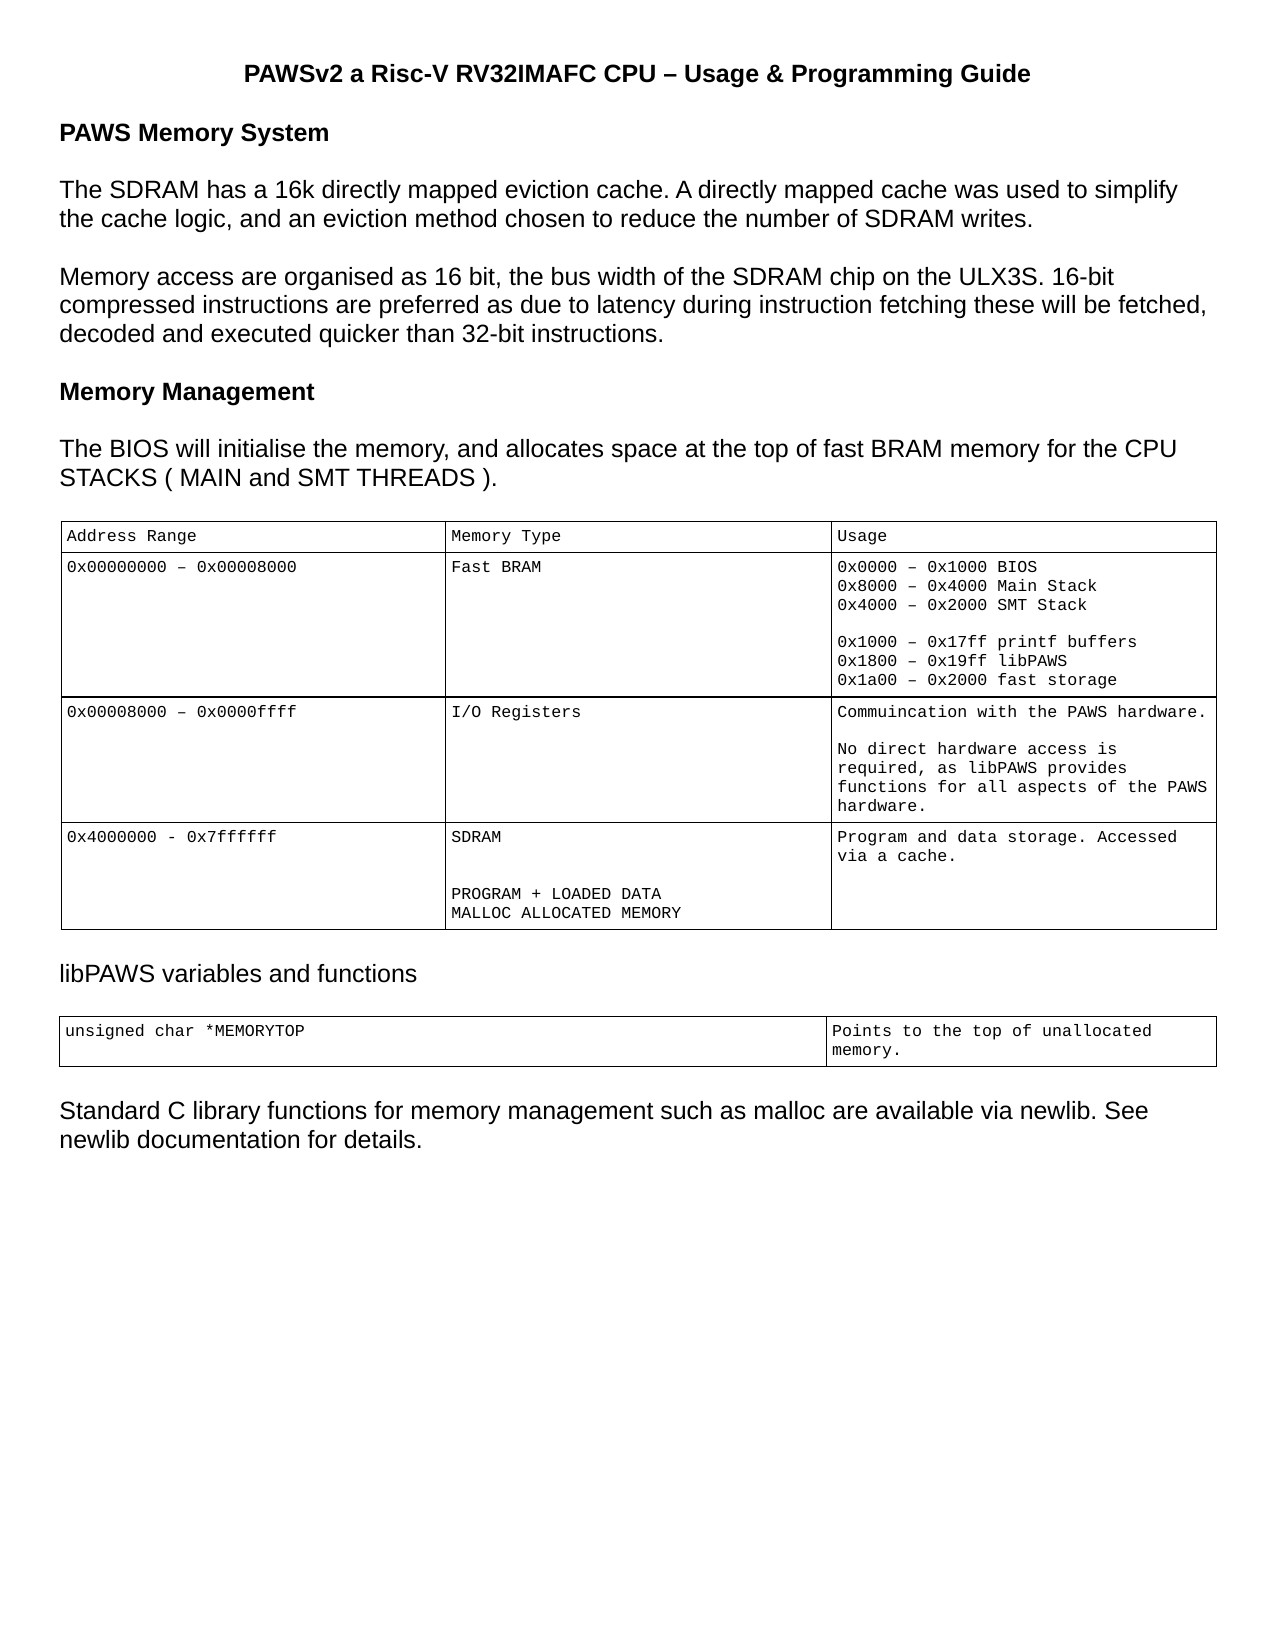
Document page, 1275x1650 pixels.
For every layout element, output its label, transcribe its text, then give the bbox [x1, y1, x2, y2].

table_cell Fast BRAM [446, 553, 831, 696]
table_cell Program and data storage. Accessed via a cache. [832, 823, 1216, 929]
text libPAWS variables and functions [59, 958, 1216, 987]
table_header Usage [832, 522, 1216, 552]
text The BIOS will initialise the memory, and allocates space at the top of fast BRAM memory for the CPU STACKS ( MAIN and SMT THREADS ). [59, 434, 1216, 492]
text PAWS Memory System [59, 118, 1216, 147]
table_cell I/O Registers [446, 698, 831, 822]
table_header Memory Type [446, 522, 831, 552]
table_cell 0x00000000 – 0x00008000 [62, 553, 445, 696]
text Memory access are organised as 16 bit, the bus width of the SDRAM chip on the ULX3S. 16-bit compressed instructions are preferred as due to latency during instruction fetching these will be fetched, decoded and executed quicker than 32-bit instructions. [59, 262, 1216, 348]
table_header unsigned char *MEMORYTOP [60, 1017, 826, 1066]
text The SDRAM has a 16k directly mapped eviction cache. A directly mapped cache was used to simplify the cache logic, and an eviction method chosen to reduce the number of SDRAM writes. [59, 176, 1216, 233]
table_cell 0x00008000 – 0x0000ffff [62, 698, 445, 822]
table_cell Commuincation with the PAWS hardware. No direct hardware access is required, as libPAWS provides functions for all aspects of the PAWS hardware. [832, 698, 1216, 822]
table_cell 0x0000 – 0x1000 BIOS 0x8000 – 0x4000 Main Stack 0x4000 – 0x2000 SMT Stack 0x1000 – 0x17ff printf buffers 0x1800 – 0x19ff libPAWS 0x1a00 – 0x2000 fast storage [832, 553, 1216, 696]
table_header Address Range [62, 522, 445, 552]
text Standard C library functions for memory management such as malloc are available via newlib. See newlib documentation for details. [59, 1096, 1216, 1153]
table_cell SDRAM PROGRAM + LOADED DATA MALLOC ALLOCATED MEMORY [446, 823, 831, 929]
table_header Points to the top of unallocated memory. [827, 1017, 1216, 1066]
table_cell 0x4000000 - 0x7ffffff [62, 823, 445, 929]
text Memory Management [59, 377, 1216, 406]
